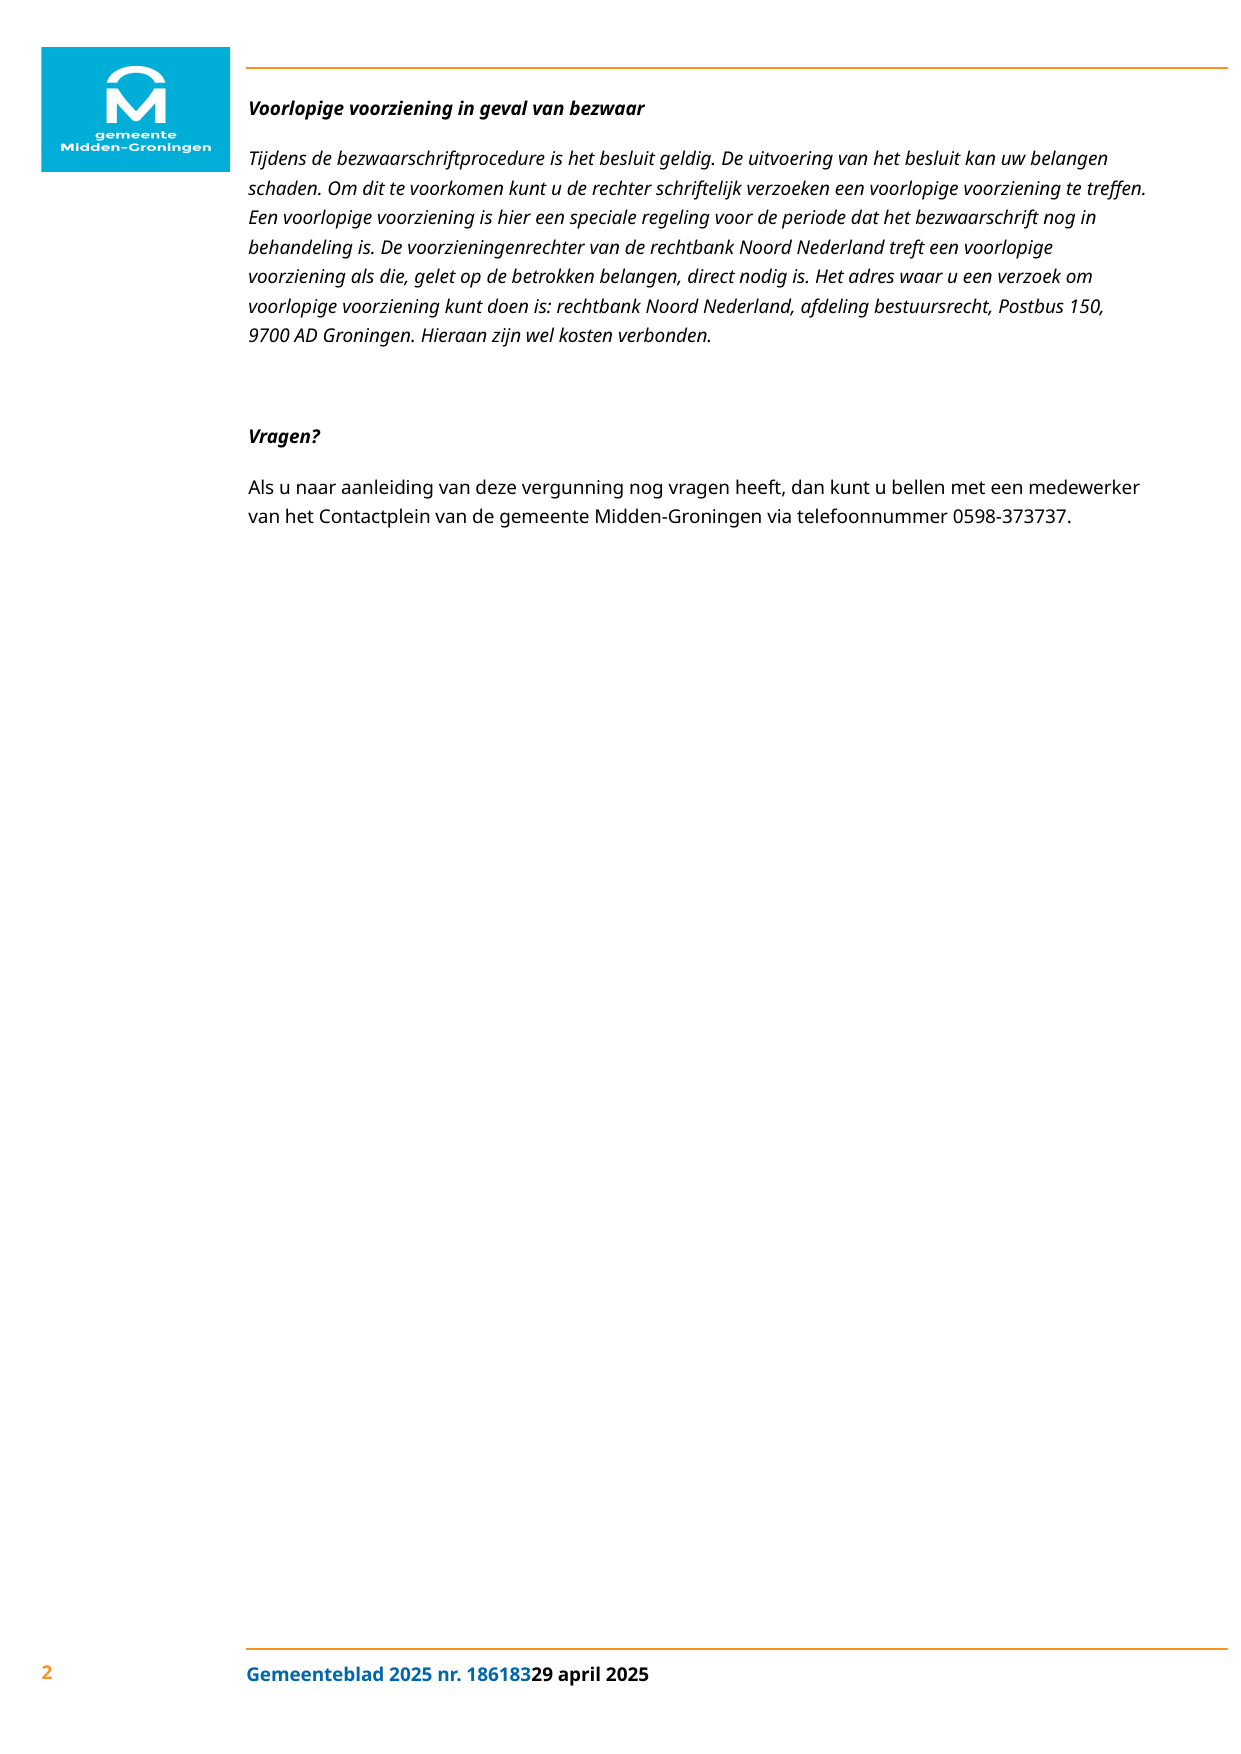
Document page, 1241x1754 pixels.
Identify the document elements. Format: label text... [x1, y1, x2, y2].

picture [108, 66, 164, 82]
picture [107, 89, 165, 122]
text Voorlopige voorziening in geval van bezwaar [248, 95, 1152, 121]
picture [184, 146, 190, 153]
text Als u naar aanleiding van deze vergunning nog vragen heeft, dan kunt u bellen met een medewerker van het Contactplein van de gemeente Midden-Groningen via telefoonnummer 0598-373737. [248, 474, 1152, 529]
text Vragen? [248, 423, 1152, 449]
text Tijdens de bezwaarschriftprocedure is het besluit geldig. De uitvoering van het besluit kan uw belangen schaden. Om dit te voorkomen kunt u de rechter schriftelijk verzoeken een voorlopige voorziening te treffen. Een voorlopige voorziening is hier een speciale regeling voor de periode dat het bezwaarschrift nog in behandeling is. De voorzieningenrechter van de rechtbank Noord Nederland treft een voorlopige voorziening als die, gelet op de betrokken belangen, direct nodig is. Het adres waar u een verzoek om voorlopige voorziening kunt doen is: rechtbank Noord Nederland, afdeling bestuursrecht, Postbus 150, 9700 AD Groningen. Hieraan zijn wel kosten verbonden. [248, 145, 1152, 348]
